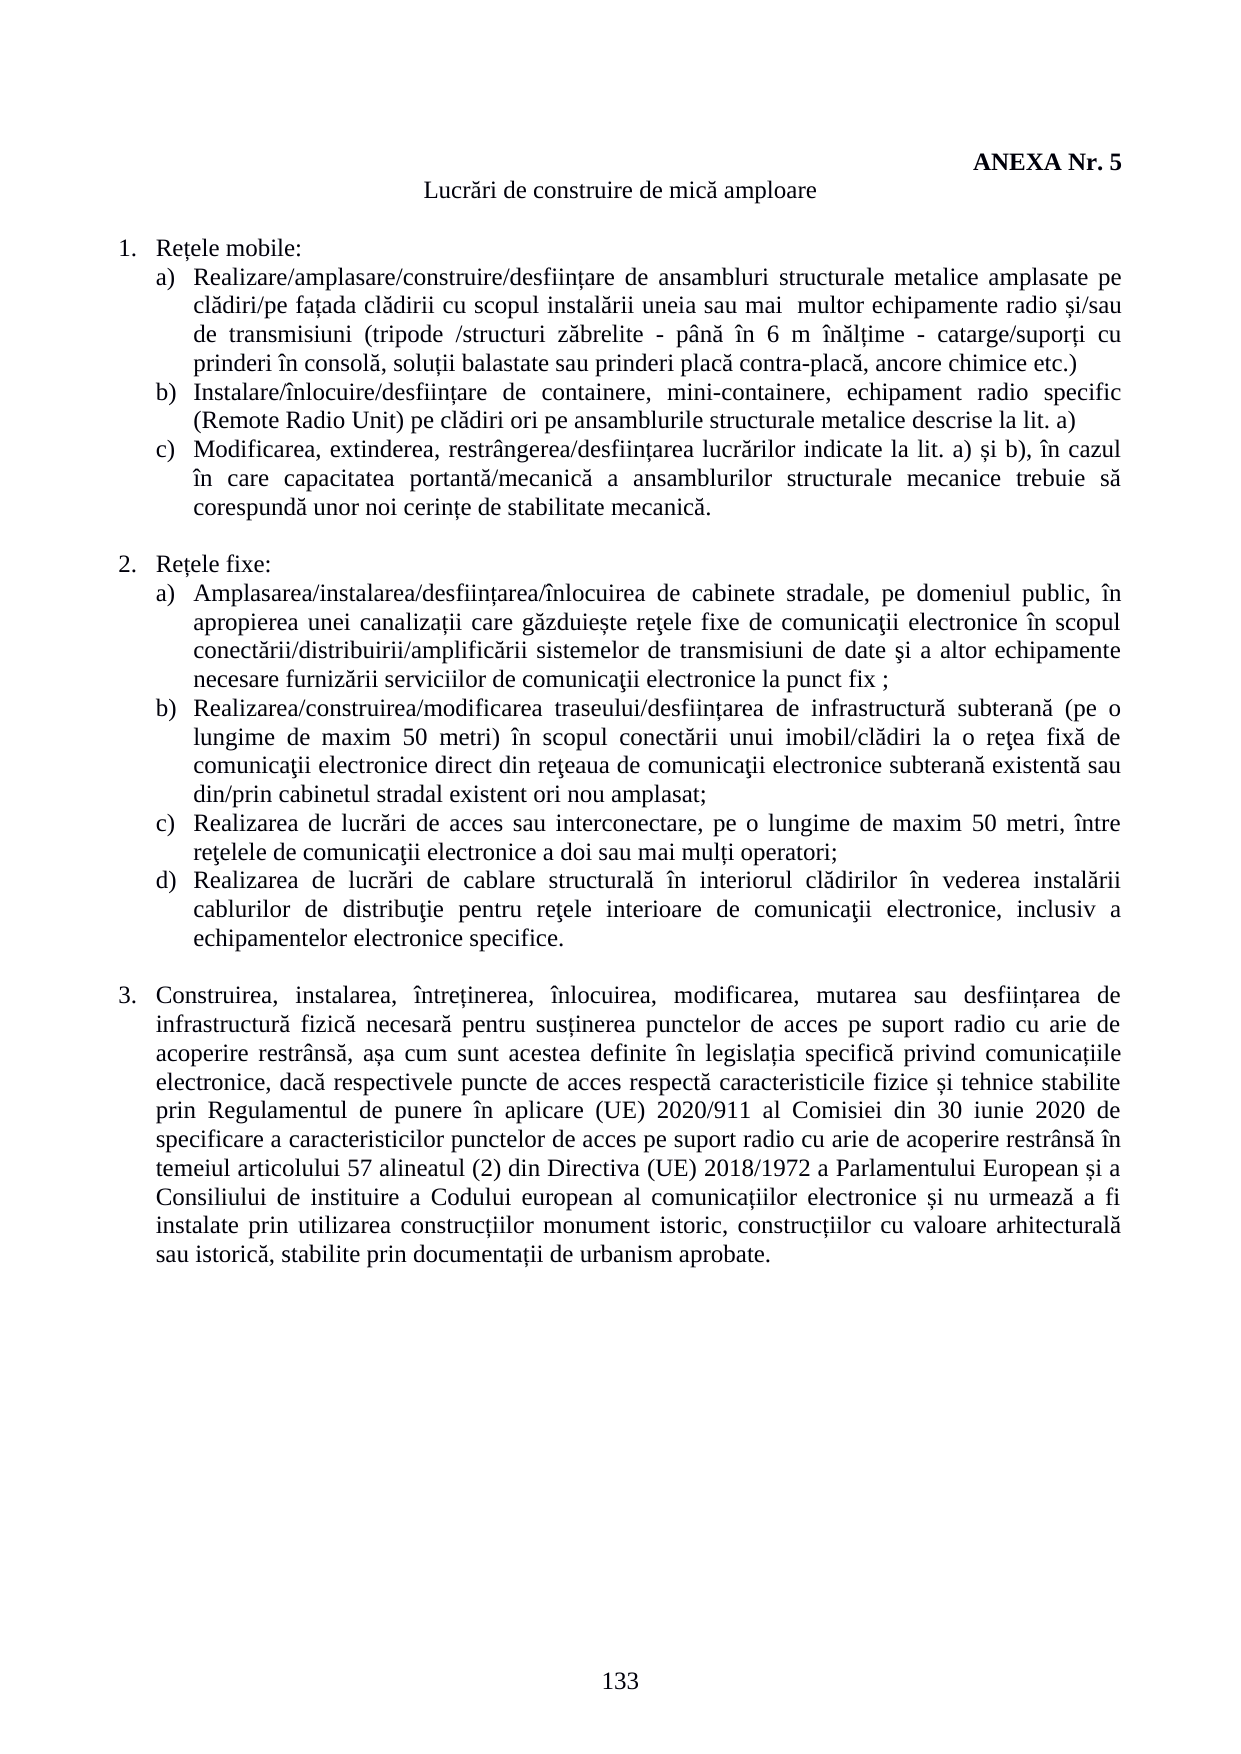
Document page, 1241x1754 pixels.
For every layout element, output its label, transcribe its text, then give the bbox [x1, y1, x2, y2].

list Realizarea de lucrări de acces sau interconectare, pe o lungime de maxim 50 metri, între reţelele de comunicaţii electronice a doi sau mai mulți operatori; [156, 808, 1122, 866]
text ANEXA Nr. 5 [118, 147, 1122, 176]
list Realizarea de lucrări de cablare structurală în interiorul clădirilor în vederea instalării cablurilor de distribuţie pentru reţele interioare de comunicaţii electronice, inclusiv a echipamentelor electronice specifice. [156, 866, 1122, 952]
list Realizare/amplasare/construire/desființare de ansambluri structurale metalice amplasate pe clădiri/pe fațada clădirii cu scopul instalării uneia sau mai multor echipamente radio și/sau de transmisiuni (tripode /structuri zăbrelite - până în 6 m înălțime - catarge/suporți cu prinderi în consolă, soluții balastate sau prinderi placă contra-placă, ancore chimice etc.) [156, 262, 1122, 377]
list Instalare/înlocuire/desființare de containere, mini-containere, echipament radio specific (Remote Radio Unit) pe clădiri ori pe ansamblurile structurale metalice descrise la lit. a) [156, 377, 1122, 434]
text Lucrări de construire de mică amploare [118, 176, 1122, 204]
list Rețele fixe: [118, 549, 1122, 578]
list Modificarea, extinderea, restrângerea/desființarea lucrărilor indicate la lit. a) și b), în cazul în care capacitatea portantă/mecanică a ansamblurilor structurale mecanice trebuie să corespundă unor noi cerințe de stabilitate mecanică. [156, 434, 1122, 521]
list Amplasarea/instalarea/desființarea/înlocuirea de cabinete stradale, pe domeniul public, în apropierea unei canalizații care găzduiește reţele fixe de comunicaţii electronice în scopul conectării/distribuirii/amplificării sistemelor de transmisiuni de date şi a altor echipamente necesare furnizării serviciilor de comunicaţii electronice la punct fix ; [156, 578, 1122, 693]
list Rețele mobile: [118, 233, 1122, 262]
list Construirea, instalarea, întreținerea, înlocuirea, modificarea, mutarea sau desființarea de infrastructură fizică necesară pentru susținerea punctelor de acces pe suport radio cu arie de acoperire restrânsă, așa cum sunt acestea definite în legislația specifică privind comunicațiile electronice, dacă respectivele puncte de acces respectă caracteristicile fizice și tehnice stabilite prin Regulamentul de punere în aplicare (UE) 2020/911 al Comisiei din 30 iunie 2020 de specificare a caracteristicilor punctelor de acces pe suport radio cu arie de acoperire restrânsă în temeiul articolului 57 alineatul (2) din Directiva (UE) 2018/1972 a Parlamentului European și a Consiliului de instituire a Codului european al comunicațiilor electronice și nu urmează a fi instalate prin utilizarea construcțiilor monument istoric, construcțiilor cu valoare arhitecturală sau istorică, stabilite prin documentații de urbanism aprobate. [118, 981, 1122, 1268]
list Realizarea/construirea/modificarea traseului/desființarea de infrastructură subterană (pe o lungime de maxim 50 metri) în scopul conectării unui imobil/clădiri la o reţea fixă de comunicaţii electronice direct din reţeaua de comunicaţii electronice subterană existentă sau din/prin cabinetul stradal existent ori nou amplasat; [156, 693, 1122, 808]
